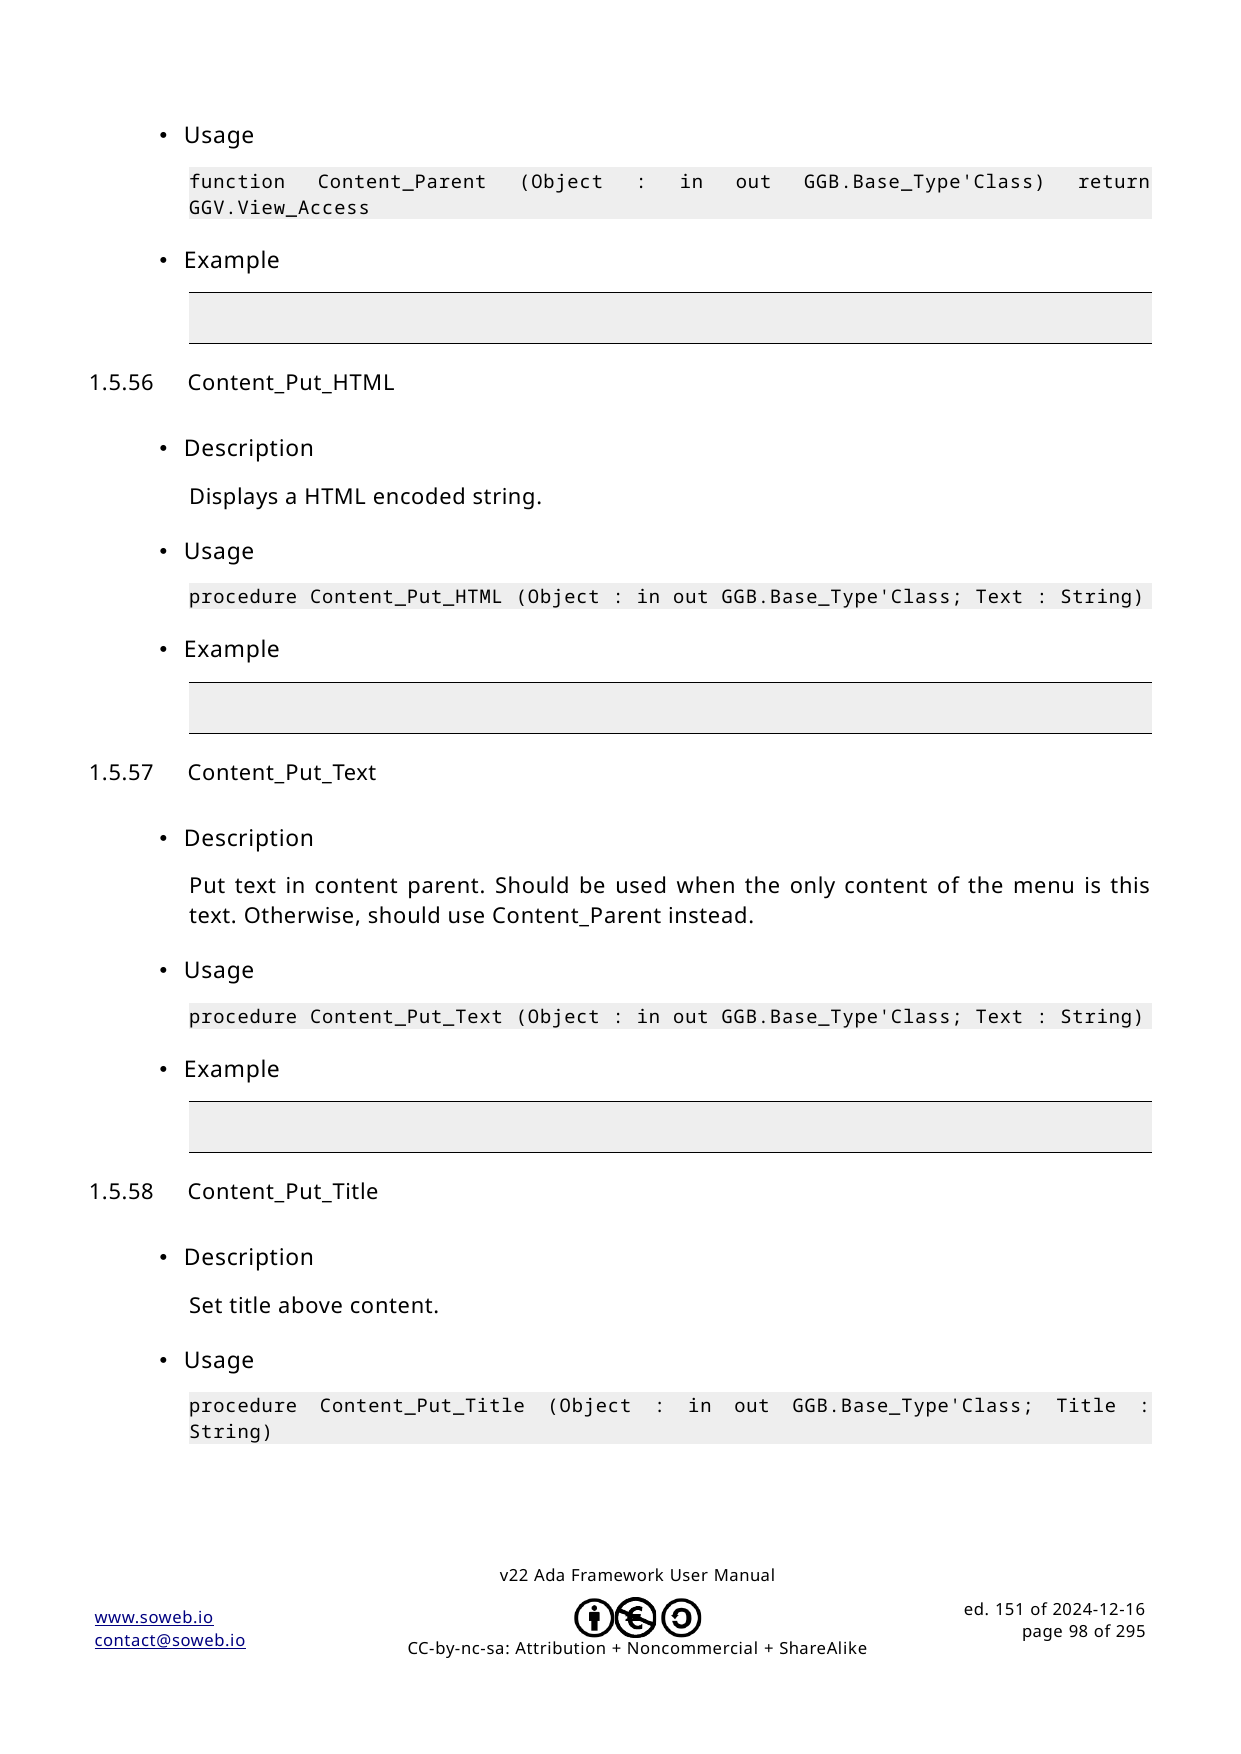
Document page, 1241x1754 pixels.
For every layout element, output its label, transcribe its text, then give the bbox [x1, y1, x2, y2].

subtitle Content_Put_Text [88, 756, 1152, 797]
subtitle Description [159, 1241, 1152, 1272]
subtitle Description [159, 821, 1152, 852]
subtitle Usage [159, 954, 1152, 985]
subtitle Content_Put_HTML [88, 367, 1152, 408]
subtitle Example [159, 1052, 1152, 1084]
subtitle Example [159, 243, 1152, 274]
subtitle Usage [159, 118, 1152, 150]
subtitle Example [159, 633, 1152, 664]
text Displays a HTML encoded string. [189, 481, 1152, 511]
picture [573, 1597, 657, 1638]
text Set title above content. [189, 1290, 1152, 1320]
subtitle Usage [159, 1343, 1152, 1374]
subtitle Usage [159, 534, 1152, 565]
subtitle Description [159, 432, 1152, 463]
text Put text in content parent. Should be used when the only content of the menu is this text. Otherwise, should use Content_Parent instead. [189, 870, 1152, 930]
picture [660, 1597, 702, 1638]
text procedure Content_Put_Title (Object : in out GGB.Base_Type'Class; Title : String) [189, 1392, 1152, 1444]
text procedure Content_Put_HTML (Object : in out GGB.Base_Type'Class; Text : String) [189, 583, 1152, 609]
text procedure Content_Put_Text (Object : in out GGB.Base_Type'Class; Text : String) [189, 1003, 1152, 1029]
text function Content_Parent (Object : in out GGB.Base_Type'Class) return GGV.View_Access [189, 167, 1152, 219]
subtitle Content_Put_Title [88, 1176, 1152, 1217]
